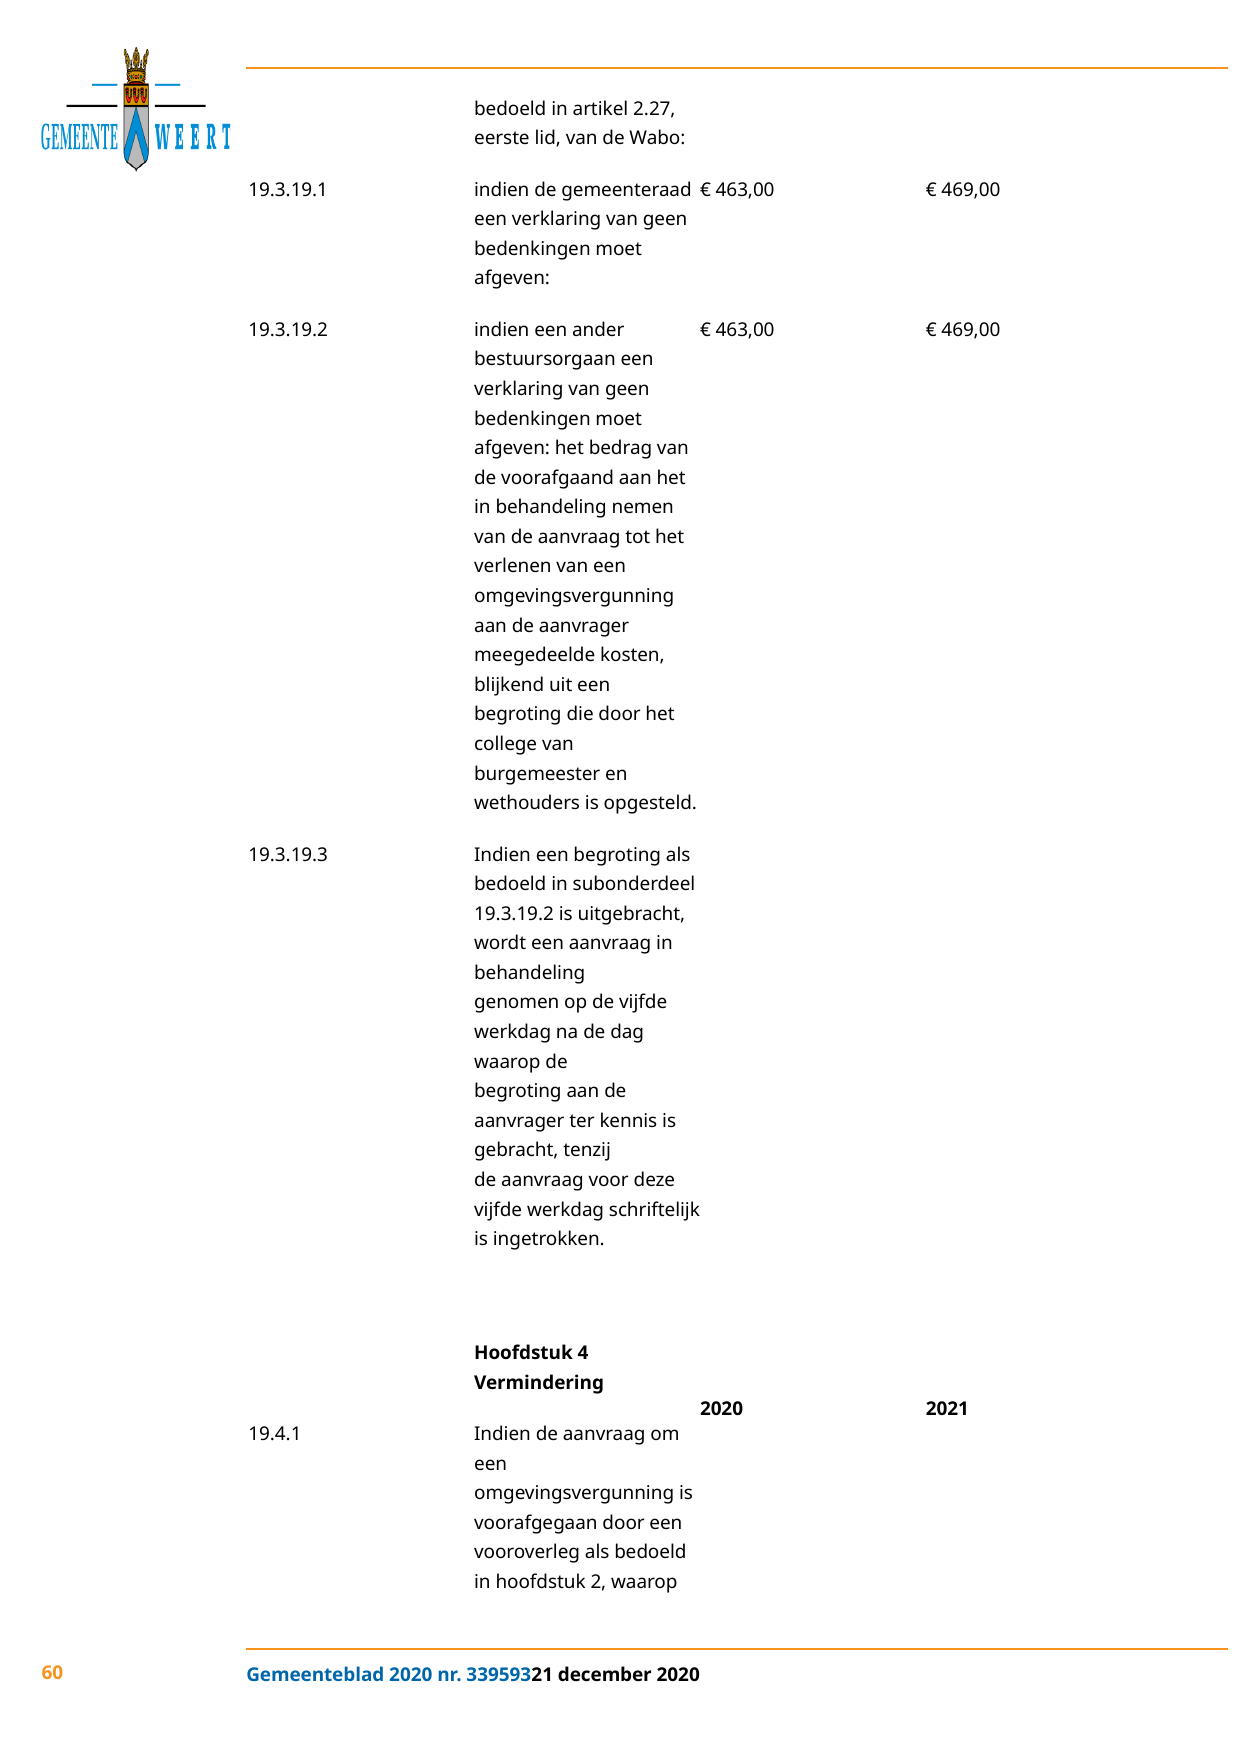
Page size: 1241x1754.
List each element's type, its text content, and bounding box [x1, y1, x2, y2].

table_cell € 463,00 [700, 316, 926, 815]
table_cell [926, 815, 1152, 841]
table_cell [248, 1395, 474, 1420]
table_cell [700, 150, 926, 176]
table_cell [700, 95, 926, 150]
table_header Hoofdstuk 4 Vermindering [474, 1339, 700, 1395]
table_cell [248, 1251, 474, 1277]
table_cell [474, 1395, 700, 1420]
picture [41, 47, 231, 172]
table_cell € 469,00 [926, 316, 1152, 815]
table_cell [700, 1251, 926, 1277]
table_cell [700, 1420, 926, 1594]
table_cell [248, 815, 474, 841]
table_cell [926, 1251, 1152, 1277]
table_cell 19.3.19.3 [248, 841, 474, 1251]
table_header [700, 1339, 926, 1395]
table_cell [248, 150, 474, 176]
table_cell 19.3.19.1 [248, 176, 474, 290]
table_cell indien een ander bestuursorgaan een verklaring van geen bedenkingen moet afgeven: het bedrag van de voorafgaand aan het in behandeling nemen van de aanvraag tot het verlenen van een omgevingsvergunning aan de aanvrager meegedeelde kosten, blijkend uit een begroting die door het college van burgemeester en wethouders is opgesteld. [474, 316, 700, 815]
table_cell Indien de aanvraag om een omgevingsvergunning is voorafgegaan door een vooroverleg als bedoeld in hoofdstuk 2, waarop [474, 1420, 700, 1594]
table_cell [926, 150, 1152, 176]
table_cell Indien een begroting als bedoeld in subonderdeel 19.3.19.2 is uitgebracht, wordt een aanvraag in behandeling genomen op de vijfde werkdag na de dag waarop de begroting aan de aanvrager ter kennis is gebracht, tenzij de aanvraag voor deze vijfde werkdag schriftelijk is ingetrokken. [474, 841, 700, 1251]
table_cell indien de gemeenteraad een verklaring van geen bedenkingen moet afgeven: [474, 176, 700, 290]
table_cell [700, 815, 926, 841]
table_cell bedoeld in artikel 2.27, eerste lid, van de Wabo: [474, 95, 700, 150]
table_cell [926, 95, 1152, 150]
table_cell [700, 290, 926, 316]
table_cell [700, 841, 926, 1251]
table_cell [926, 841, 1152, 1251]
table_cell [248, 95, 474, 150]
table_cell 2020 [700, 1395, 926, 1420]
table_cell [248, 290, 474, 316]
table_header [926, 1339, 1152, 1395]
table_cell € 463,00 [700, 176, 926, 290]
table_cell € 469,00 [926, 176, 1152, 290]
table_cell 19.4.1 [248, 1420, 474, 1594]
table_cell [926, 290, 1152, 316]
table_cell 2021 [926, 1395, 1152, 1420]
table_header [248, 1339, 474, 1395]
table_cell [474, 150, 700, 176]
table_cell [474, 815, 700, 841]
table_cell [926, 1420, 1152, 1594]
table_cell [474, 1251, 700, 1277]
table_cell [474, 290, 700, 316]
table_cell 19.3.19.2 [248, 316, 474, 815]
